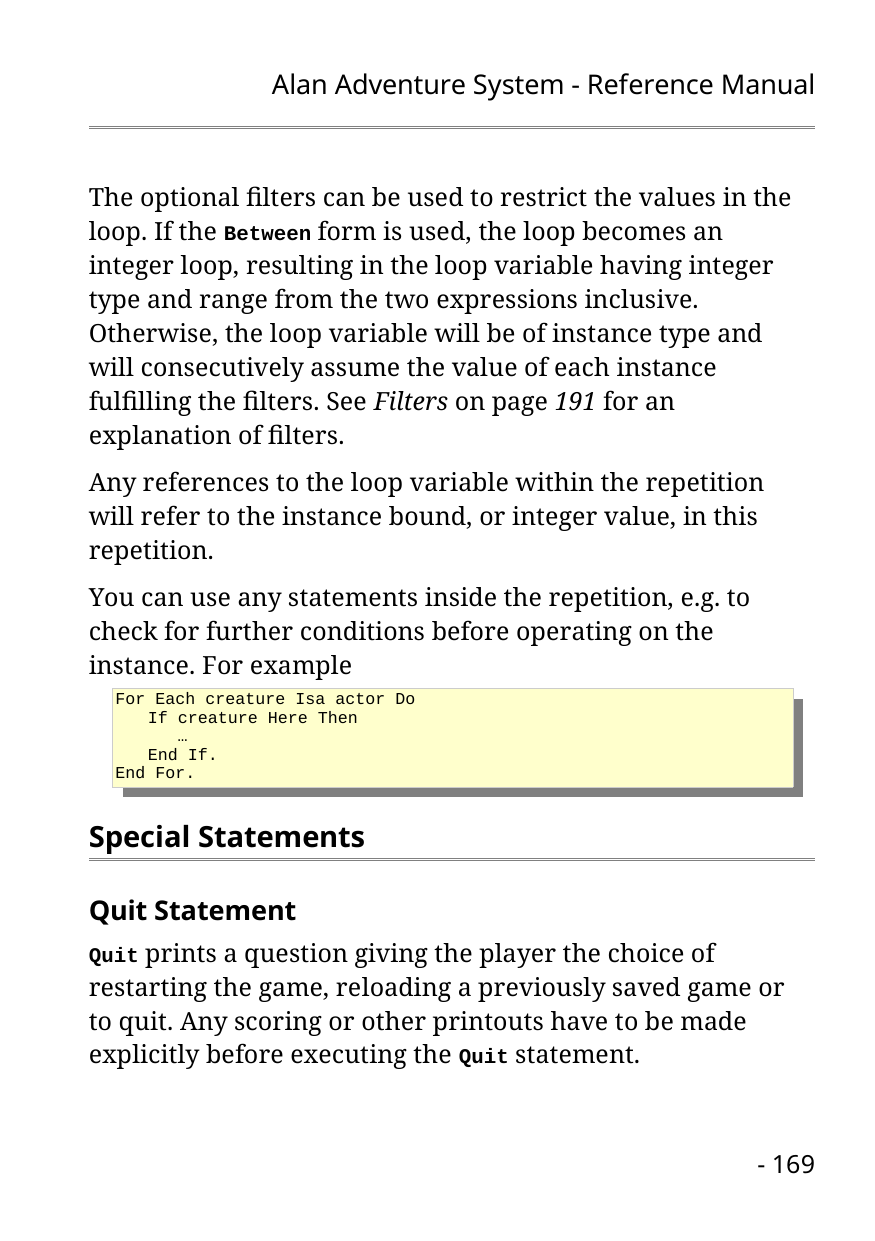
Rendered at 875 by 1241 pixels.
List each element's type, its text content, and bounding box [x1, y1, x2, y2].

text For Each creature Isa actor Do If creature Here Then … End If. End For. [113, 689, 793, 787]
text Any references to the loop variable within the repetition will refer to the instance bound, or integer value, in this repetition. [88, 465, 815, 567]
text You can use any statements inside the repetition, e.g. to check for further conditions before operating on the instance. For example [88, 580, 815, 682]
subtitle Quit Statement [88, 891, 815, 928]
text The optional filters can be used to restrict the values in the loop. If the Between form is used, the loop becomes an integer loop, resulting in the loop variable having integer type and range from the two expressions inclusive. Otherwise, the loop variable will be of instance type and will consecutively assume the value of each instance fulfilling the filters. See Filters on page 151 for an explanation of filters. [88, 180, 815, 452]
subtitle Special Statements [88, 816, 815, 860]
text Quit prints a question giving the player the choice of restarting the game, re­loading a previously saved game or to quit. Any scoring or other printouts have to be made explicitly before executing the Quit statement. [88, 936, 815, 1071]
